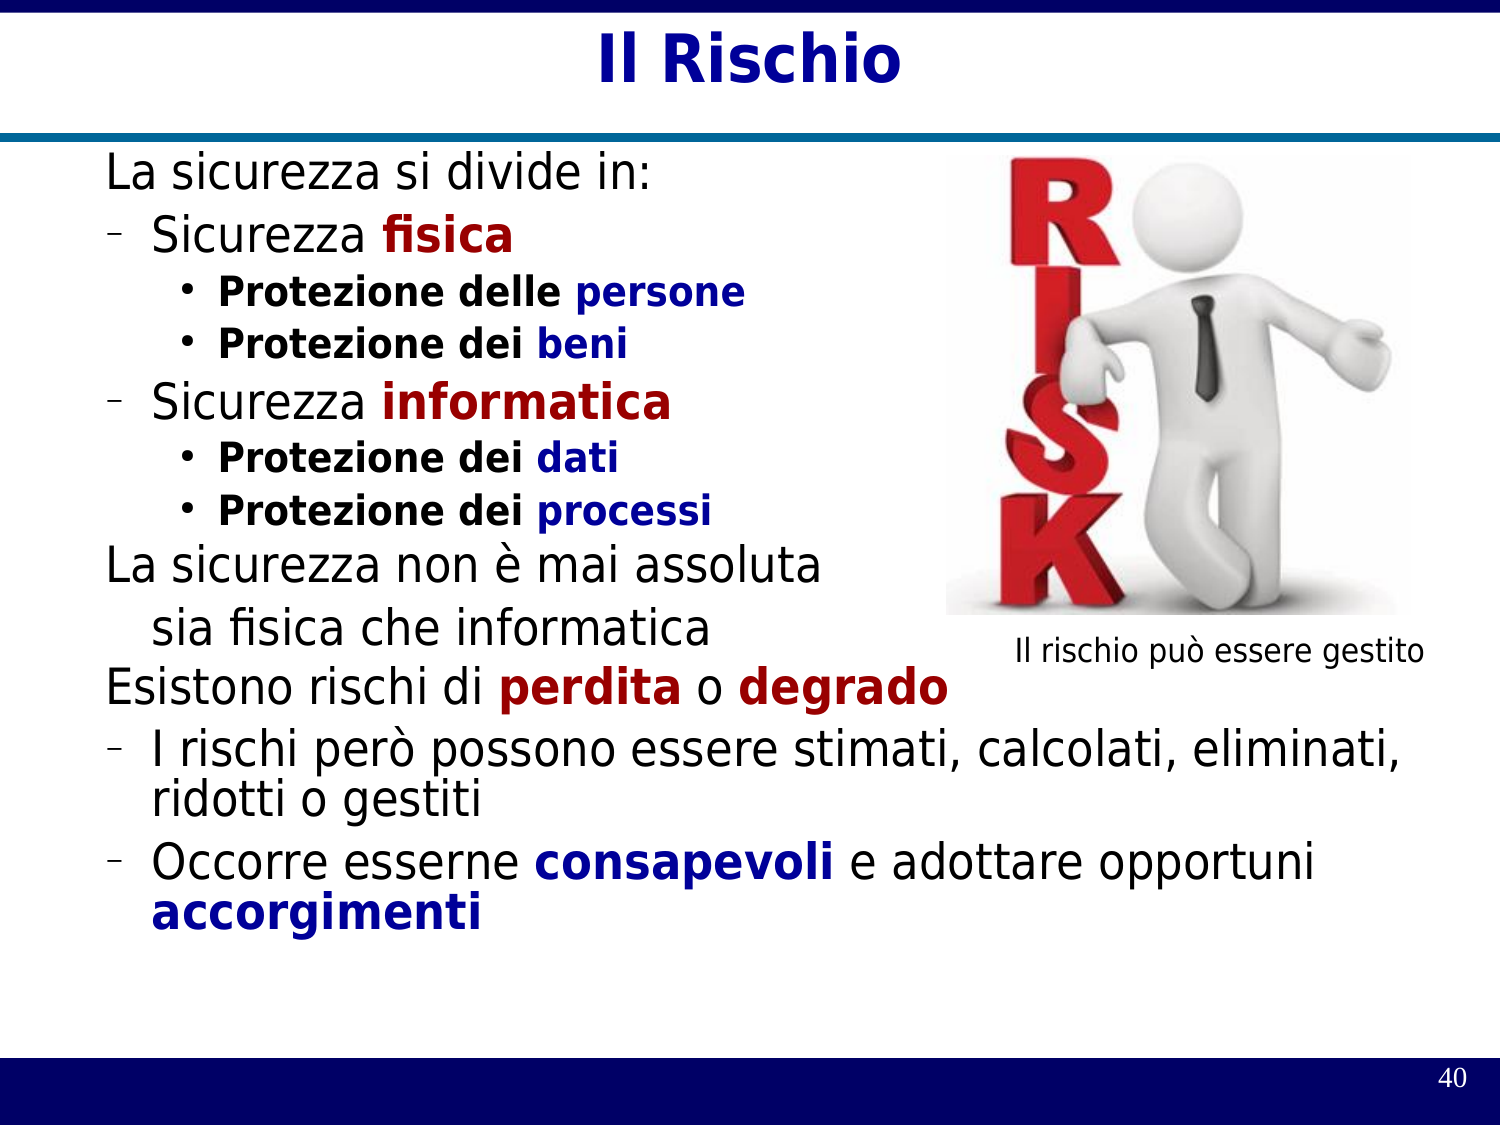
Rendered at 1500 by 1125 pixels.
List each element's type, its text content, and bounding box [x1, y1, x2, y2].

title Il Rischio [30, 0, 1471, 126]
list La sicurezza si divide in: Sicurezza fisica Protezione delle persone Protezione dei beni Sicurezza informatica Protezione dei dati Protezione dei processi La sicurezza non è mai assoluta sia fisica che informatica Esistono rischi di perdita o degrado I rischi però possono essere stimati, calcolati, eliminati, ridotti o gestiti Occorre esserne consapevoli e adottare opportuni accorgimenti [30, 149, 1471, 1021]
picture [946, 155, 1411, 616]
text_box Il rischio può essere gestito [1014, 636, 1426, 676]
